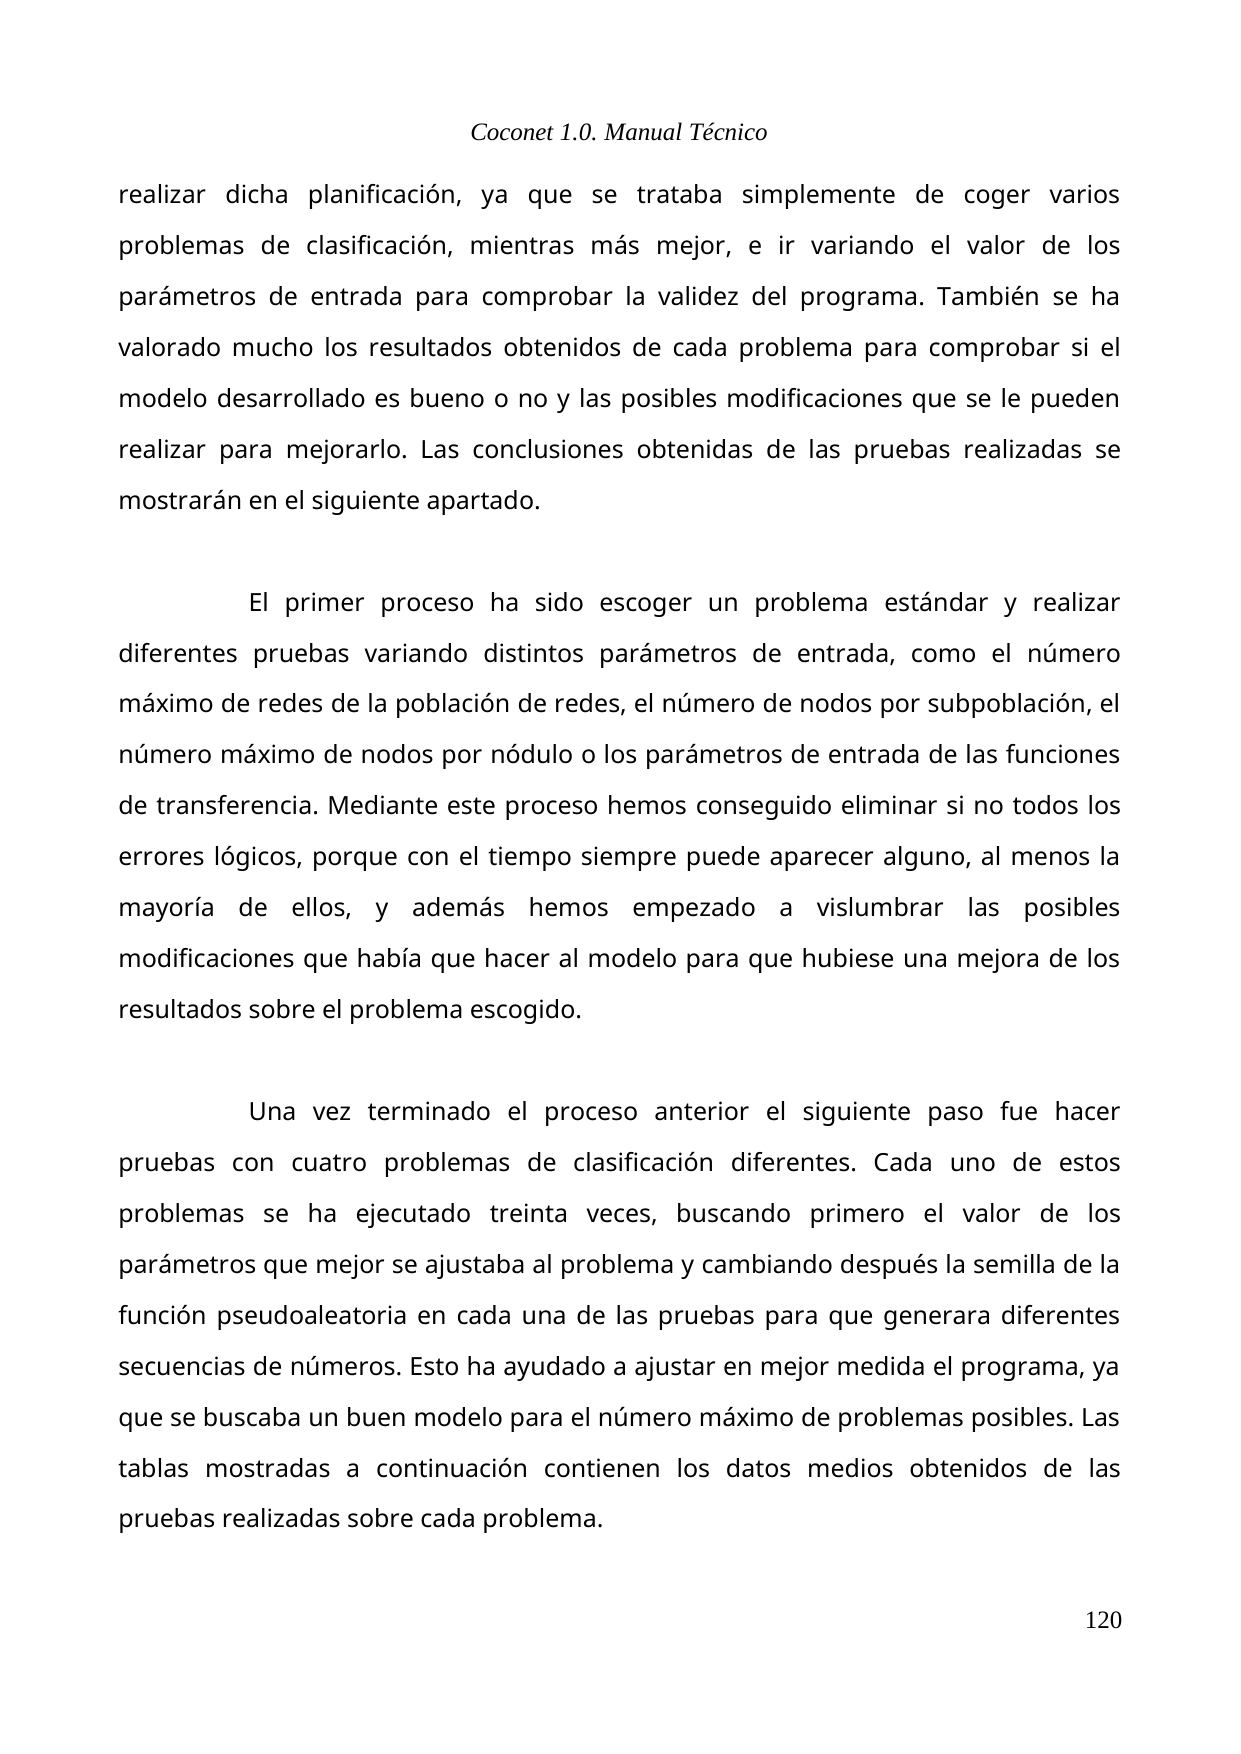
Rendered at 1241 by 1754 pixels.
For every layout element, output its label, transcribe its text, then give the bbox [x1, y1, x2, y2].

text Una vez terminado el proceso anterior el siguiente paso fue hacer pruebas con cuatro problemas de clasificación diferentes. Cada uno de estos problemas se ha ejecutado treinta veces, buscando primero el valor de los parámetros que mejor se ajustaba al problema y cambiando después la semilla de la función pseudoaleatoria en cada una de las pruebas para que generara diferentes secuencias de números. Esto ha ayudado a ajustar en mejor medida el programa, ya que se buscaba un buen modelo para el número máximo de problemas posibles. Las tablas mostradas a continuación contienen los datos medios obtenidos de las pruebas realizadas sobre cada problema. [118, 1094, 1122, 1535]
text El primer proceso ha sido escoger un problema estándar y realizar diferentes pruebas variando distintos parámetros de entrada, como el número máximo de redes de la población de redes, el número de nodos por subpoblación, el número máximo de nodos por nódulo o los parámetros de entrada de las funciones de transferencia. Mediante este proceso hemos conseguido eliminar si no todos los errores lógicos, porque con el tiempo siempre puede aparecer alguno, al menos la mayoría de ellos, y además hemos empezado a vislumbrar las posibles modificaciones que había que hacer al modelo para que hubiese una mejora de los resultados sobre el problema escogido. [118, 584, 1122, 1026]
text realizar dicha planificación, ya que se trataba simplemente de coger varios problemas de clasificación, mientras más mejor, e ir variando el valor de los parámetros de entrada para comprobar la validez del programa. También se ha valorado mucho los resultados obtenidos de cada problema para comprobar si el modelo desarrollado es bueno o no y las posibles modificaciones que se le pueden realizar para mejorarlo. Las conclusiones obtenidas de las pruebas realizadas se mostrarán en el siguiente apartado. [118, 177, 1122, 517]
